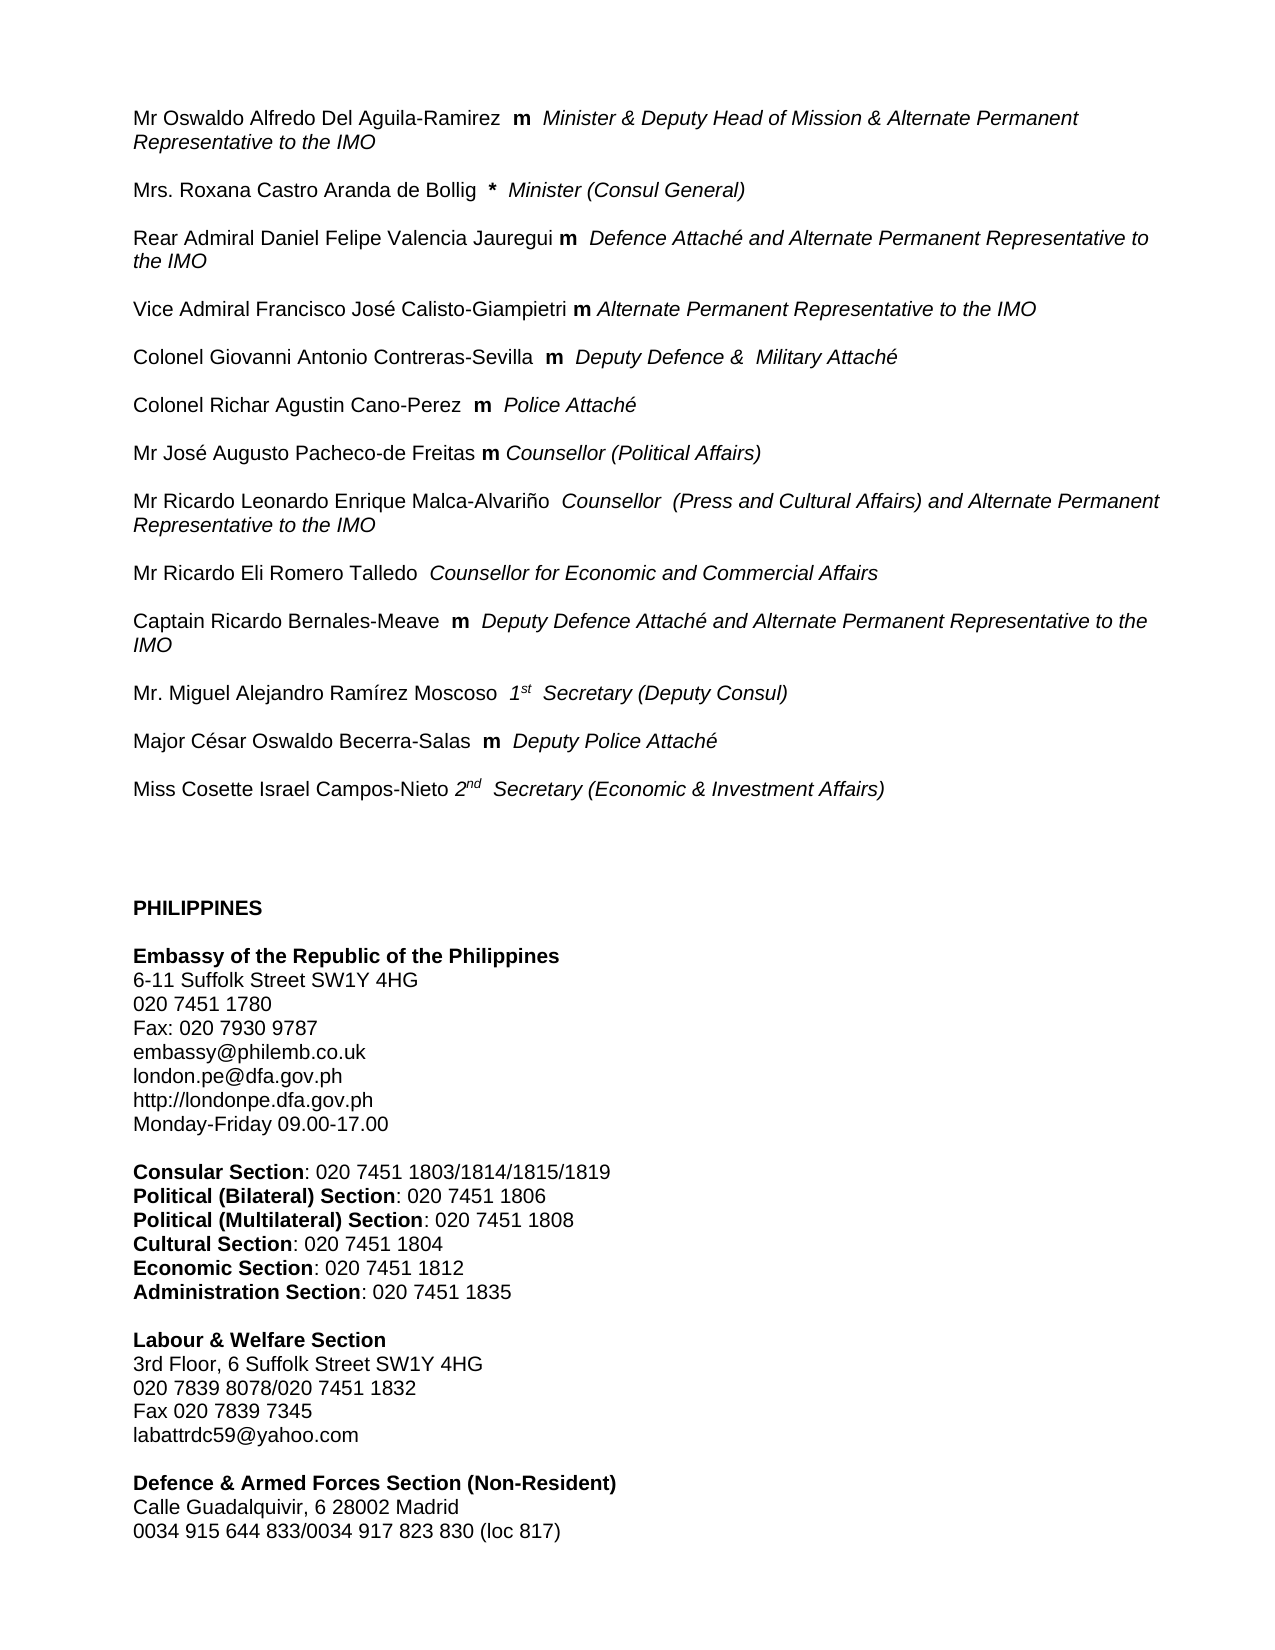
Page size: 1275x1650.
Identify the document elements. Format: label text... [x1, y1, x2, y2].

text Defence & Armed Forces Section (Non-Resident) [133, 1471, 1181, 1495]
text Fax: 020 7930 9787 [133, 1016, 1181, 1040]
text Rear Admiral Daniel Felipe Valencia Jauregui m Defence Attaché and Alternate Permanent Representative to the IMO [133, 225, 1181, 273]
text Mr José Augusto Pacheco-de Freitas m Counsellor (Political Affairs) [133, 441, 1181, 465]
text Major César Oswaldo Becerra-Salas m Deputy Police Attaché [133, 728, 1181, 752]
text Fax 020 7839 7345 [133, 1399, 1181, 1423]
text Labour & Welfare Section [133, 1327, 1181, 1351]
text Mr. Miguel Alejandro Ramírez Moscoso 1st Secretary (Deputy Consul) [133, 681, 1181, 704]
text Mr Oswaldo Alfredo Del Aguila-Ramirez m Minister & Deputy Head of Mission & Alternate Permanent Representative to the IMO [133, 106, 1181, 153]
text Mr Ricardo Eli Romero Talledo Counsellor for Economic and Commercial Affairs [133, 561, 1181, 585]
text Embassy of the Republic of the Philippines [133, 944, 1181, 968]
text embassy@philemb.co.uk [133, 1040, 1181, 1064]
text Consular Section: 020 7451 1803/1814/1815/1819 [133, 1160, 1181, 1184]
text 020 7451 1780 [133, 992, 1181, 1016]
text Mrs. Roxana Castro Aranda de Bollig * Minister (Consul General) [133, 177, 1181, 201]
text 0034 915 644 833/0034 917 823 830 (loc 817) [133, 1519, 1181, 1543]
text Cultural Section: 020 7451 1804 [133, 1232, 1181, 1256]
text Captain Ricardo Bernales-Meave m Deputy Defence Attaché and Alternate Permanent Representative to the IMO [133, 609, 1181, 657]
text Administration Section: 020 7451 1835 [133, 1279, 1181, 1303]
text Mr Ricardo Leonardo Enrique Malca-Alvariño Counsellor (Press and Cultural Affairs) and Alternate Permanent Representative to the IMO [133, 489, 1181, 537]
text Colonel Richar Agustin Cano-Perez m Police Attaché [133, 393, 1181, 417]
text Political (Multilateral) Section: 020 7451 1808 [133, 1208, 1181, 1232]
text labattrdc59@yahoo.com [133, 1423, 1181, 1447]
text 020 7839 8078/020 7451 1832 [133, 1375, 1181, 1399]
text Economic Section: 020 7451 1812 [133, 1256, 1181, 1279]
text london.pe@dfa.gov.ph [133, 1064, 1181, 1088]
text 6-11 Suffolk Street SW1Y 4HG [133, 968, 1181, 992]
text 3rd Floor, 6 Suffolk Street SW1Y 4HG [133, 1351, 1181, 1375]
text Miss Cosette Israel Campos-Nieto 2nd Secretary (Economic & Investment Affairs) [133, 776, 1181, 800]
text Political (Bilateral) Section: 020 7451 1806 [133, 1184, 1181, 1208]
text Monday-Friday 09.00-17.00 [133, 1112, 1181, 1136]
text http://londonpe.dfa.gov.ph [133, 1088, 1181, 1112]
text Colonel Giovanni Antonio Contreras-Sevilla m Deputy Defence & Military Attaché [133, 345, 1181, 369]
text PHILIPPINES [133, 896, 1181, 920]
text Calle Guadalquivir, 6 28002 Madrid [133, 1495, 1181, 1519]
text Vice Admiral Francisco José Calisto-Giampietri m Alternate Permanent Representative to the IMO [133, 297, 1181, 321]
